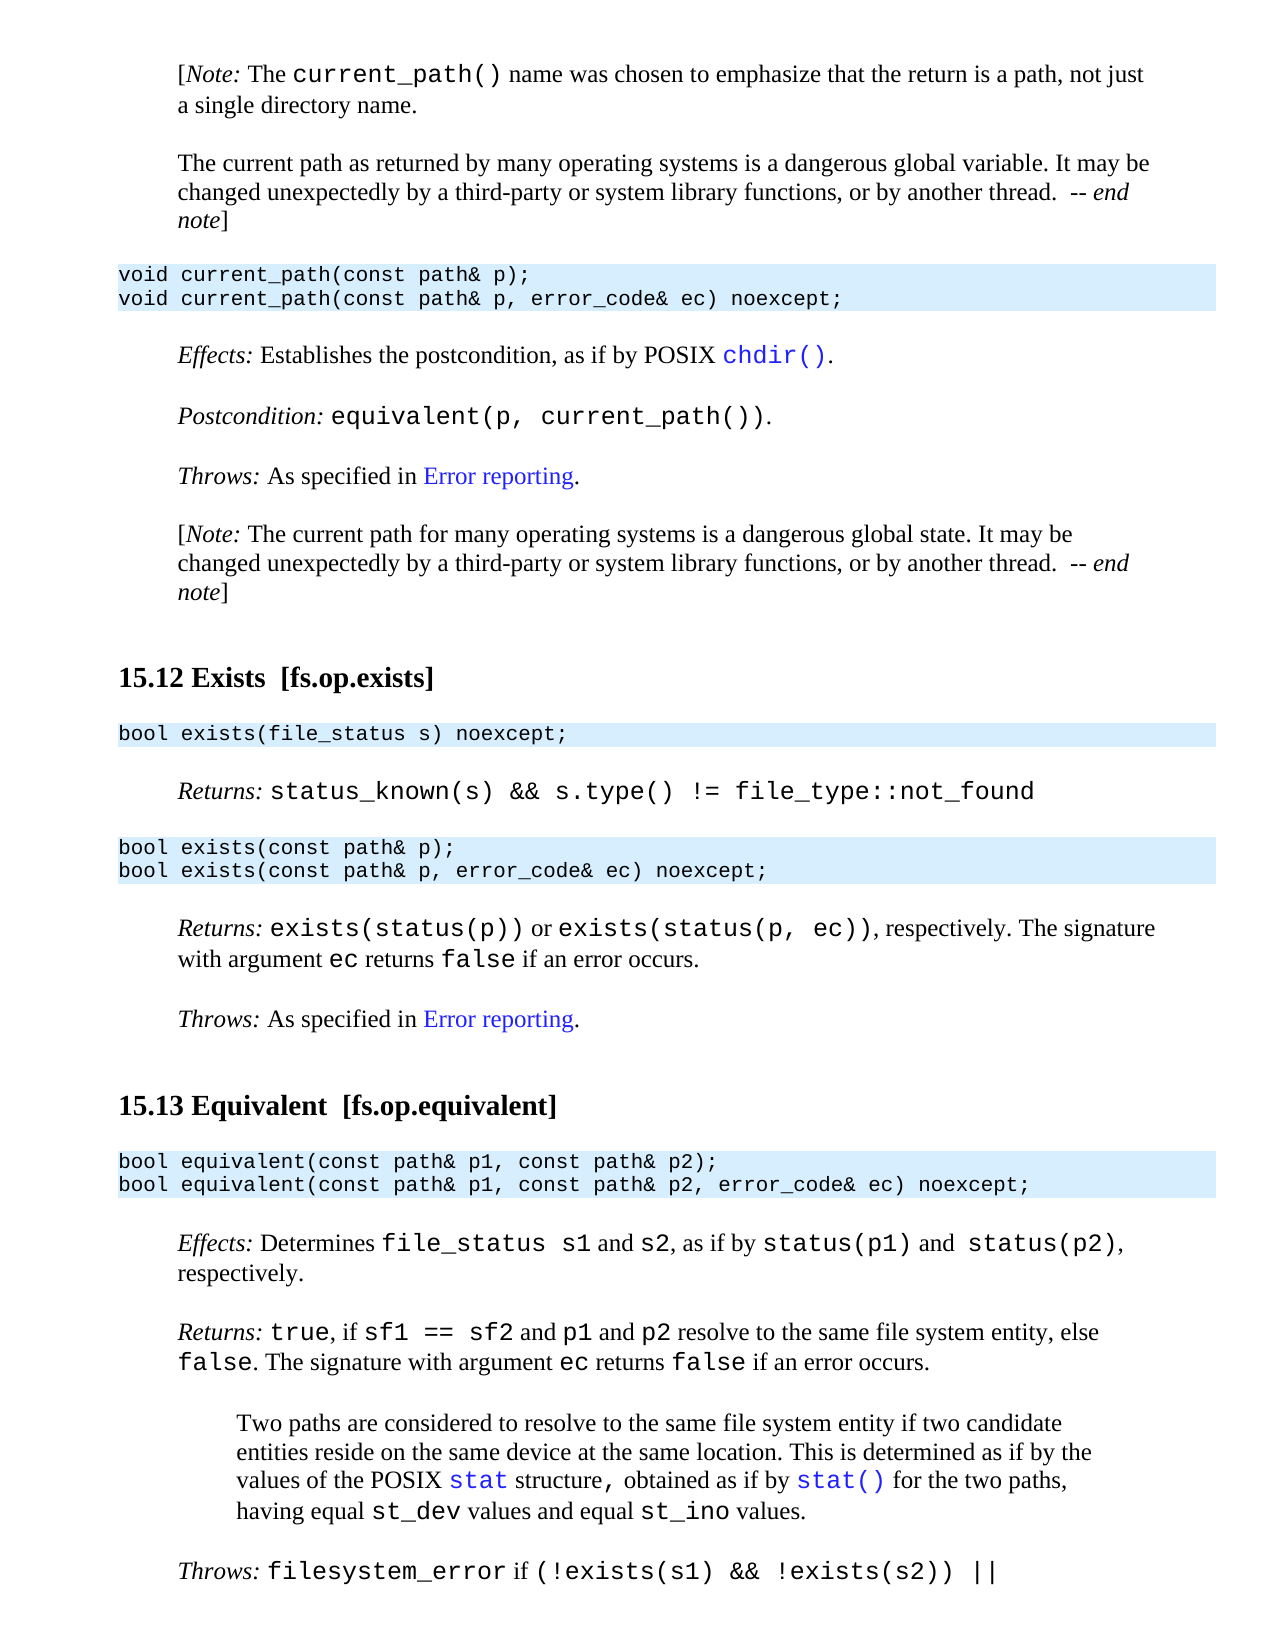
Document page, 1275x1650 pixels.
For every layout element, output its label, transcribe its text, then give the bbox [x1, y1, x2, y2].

text Two paths are considered to resolve to the same file system entity if two candidate entities reside on the same device at the same location. This is determined as if by the values of the POSIX stat structure, obtained as if by stat() for the two paths, having equal st_dev values and equal st_ino values. [236, 1408, 1098, 1527]
text Postcondition: equivalent(p, current_path()). [177, 401, 1157, 432]
text [Note: The current_path() name was chosen to emphasize that the return is a path, not just a single directory name. [177, 59, 1157, 119]
text Throws: As specified in Error reporting. [177, 1004, 1157, 1033]
text void current_path(const path& p, error_code& ec) noexcept; [118, 287, 1216, 311]
text bool equivalent(const path& p1, const path& p2); [118, 1151, 1216, 1174]
text Returns: exists(status(p)) or exists(status(p, ec)), respectively. The signature with argument ec returns false if an error occurs. [177, 913, 1157, 975]
text bool exists(file_status s) noexcept; [118, 723, 1216, 747]
text void current_path(const path& p); [118, 264, 1216, 287]
text Effects: Determines file_status s1 and s2, as if by status(p1) and status(p2), respectively. [177, 1228, 1157, 1287]
subtitle 15.13 Equivalent [fs.op.equivalent] [118, 1088, 1216, 1121]
text Throws: filesystem_error if (!exists(s1) && !exists(s2)) || [177, 1556, 1157, 1587]
text Returns: true, if sf1 == sf2 and p1 and p2 resolve to the same file system entity, else false. The signature with argument ec returns false if an error occurs. [177, 1317, 1157, 1378]
text The current path as returned by many operating systems is a dangerous global variable. It may be changed unexpectedly by a third-party or system library functions, or by another thread. -- end note] [177, 148, 1157, 234]
text Effects: Establishes the postcondition, as if by POSIX chdir(). [177, 341, 1157, 371]
text Throws: As specified in Error reporting. [177, 461, 1157, 490]
text bool exists(const path& p, error_code& ec) noexcept; [118, 860, 1216, 884]
text Returns: status_known(s) && s.type() != file_type::not_found [177, 776, 1157, 807]
text bool equivalent(const path& p1, const path& p2, error_code& ec) noexcept; [118, 1174, 1216, 1198]
text [Note: The current path for many operating systems is a dangerous global state. It may be changed unexpectedly by a third-party or system library functions, or by another thread. -- end note] [177, 519, 1157, 606]
text bool exists(const path& p); [118, 837, 1216, 860]
subtitle 15.12 Exists [fs.op.exists] [118, 660, 1216, 694]
